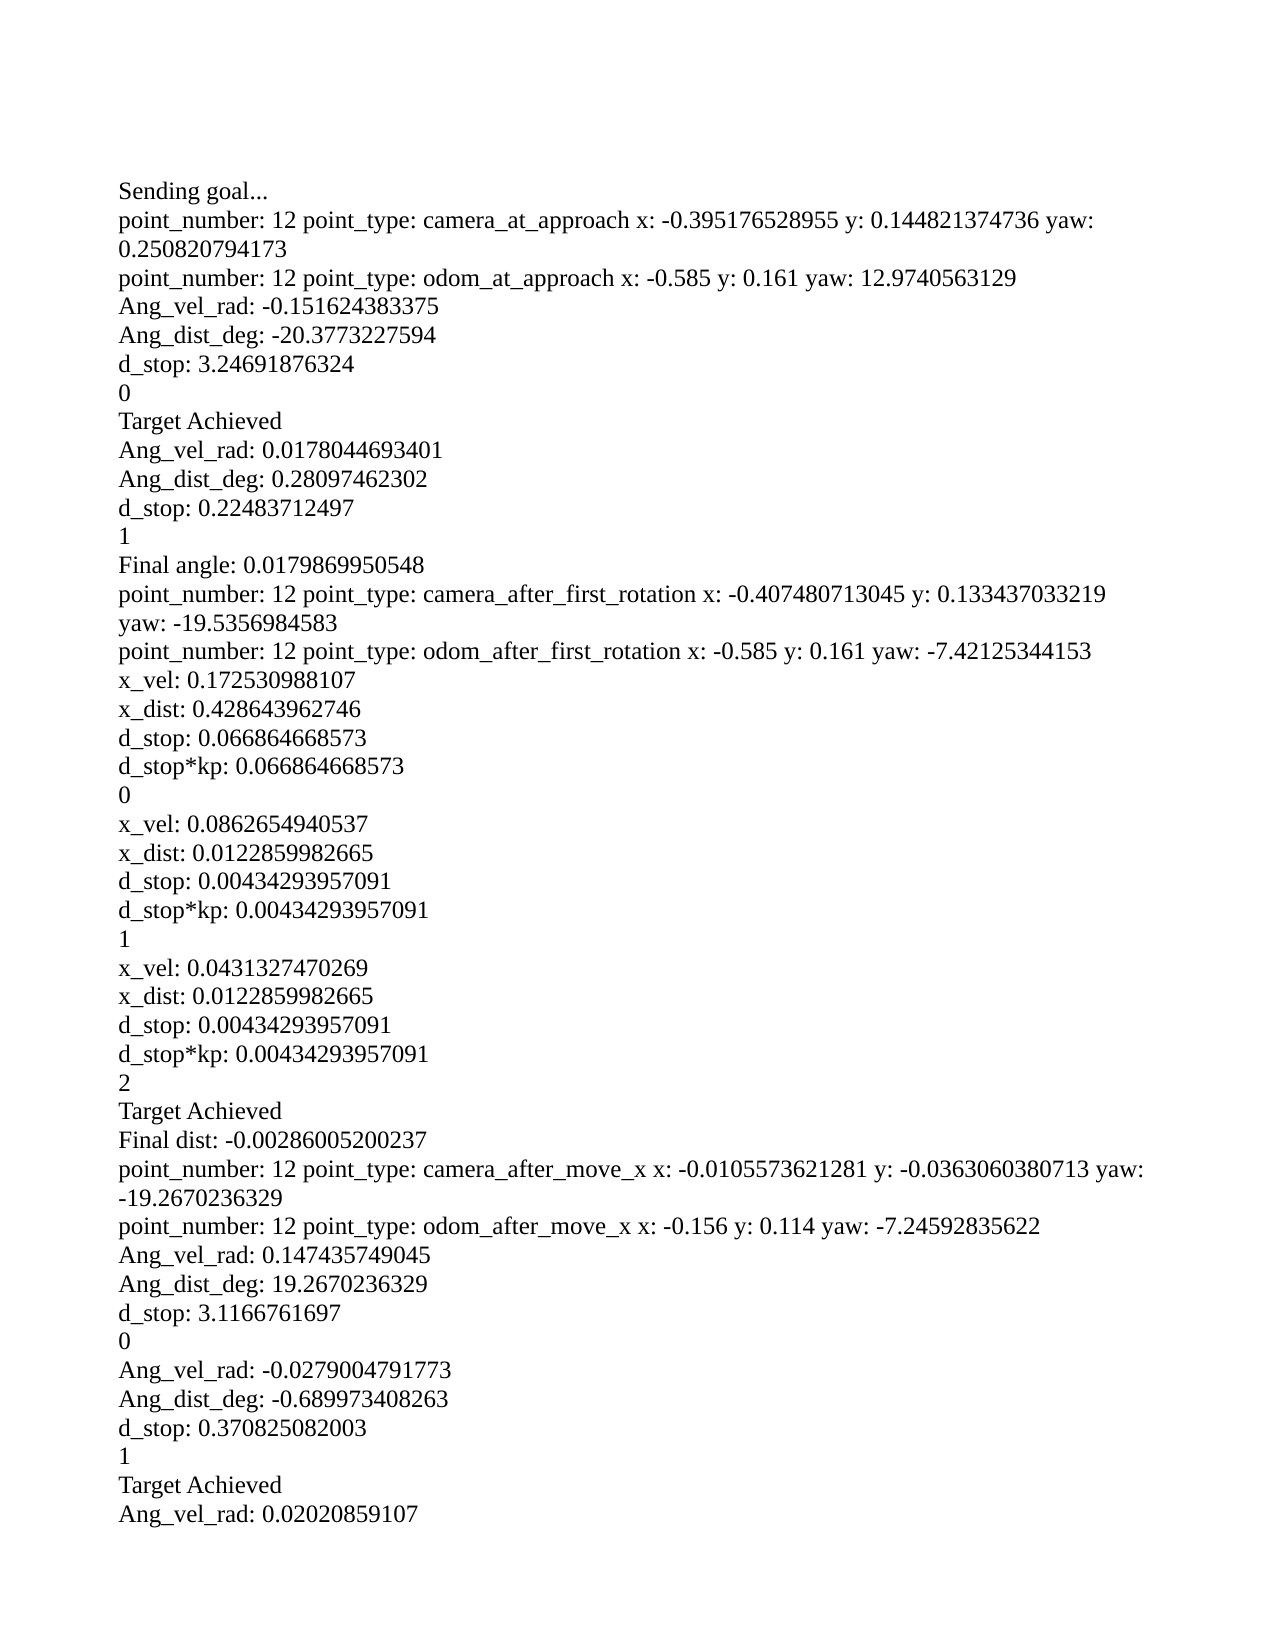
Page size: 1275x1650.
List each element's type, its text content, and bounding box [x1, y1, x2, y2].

text point_number: 12 point_type: odom_after_move_x x: -0.156 y: 0.114 yaw: -7.24592835622 [118, 1211, 1157, 1240]
text x_vel: 0.0431327470269 [118, 953, 1157, 981]
text x_dist: 0.0122859982665 [118, 838, 1157, 866]
text x_dist: 0.428643962746 [118, 694, 1157, 723]
text Ang_dist_deg: -0.689973408263 [118, 1384, 1157, 1413]
text Ang_dist_deg: -20.3773227594 [118, 320, 1157, 349]
text d_stop: 0.00434293957091 [118, 1010, 1157, 1039]
text Ang_vel_rad: -0.0279004791773 [118, 1355, 1157, 1384]
text d_stop: 3.24691876324 [118, 349, 1157, 378]
text 0 [118, 378, 1157, 406]
text 1 [118, 924, 1157, 953]
text d_stop: 0.066864668573 [118, 723, 1157, 751]
text d_stop*kp: 0.00434293957091 [118, 1039, 1157, 1068]
text point_number: 12 point_type: camera_after_first_rotation x: -0.407480713045 y: 0.133437033219 yaw: -19.5356984583 [118, 579, 1157, 636]
text d_stop: 0.00434293957091 [118, 866, 1157, 895]
text x_dist: 0.0122859982665 [118, 981, 1157, 1010]
text 0 [118, 1326, 1157, 1355]
text Ang_dist_deg: 0.28097462302 [118, 464, 1157, 493]
text Final dist: -0.00286005200237 [118, 1125, 1157, 1154]
text Ang_vel_rad: -0.151624383375 [118, 291, 1157, 320]
text Final angle: 0.0179869950548 [118, 550, 1157, 579]
text point_number: 12 point_type: camera_at_approach x: -0.395176528955 y: 0.144821374736 yaw: 0.250820794173 [118, 205, 1157, 263]
text d_stop: 3.1166761697 [118, 1298, 1157, 1326]
text 1 [118, 1441, 1157, 1470]
text Target Achieved [118, 1470, 1157, 1499]
text Sending goal... [118, 176, 1157, 205]
text x_vel: 0.172530988107 [118, 665, 1157, 694]
text point_number: 12 point_type: camera_after_move_x x: -0.0105573621281 y: -0.0363060380713 yaw: -19.2670236329 [118, 1154, 1157, 1211]
text Ang_vel_rad: 0.02020859107 [118, 1499, 1157, 1528]
text d_stop: 0.22483712497 [118, 493, 1157, 521]
text Target Achieved [118, 1096, 1157, 1125]
text 1 [118, 521, 1157, 550]
text d_stop: 0.370825082003 [118, 1413, 1157, 1441]
text Ang_vel_rad: 0.0178044693401 [118, 435, 1157, 464]
text Ang_vel_rad: 0.147435749045 [118, 1240, 1157, 1269]
text 2 [118, 1068, 1157, 1096]
text x_vel: 0.0862654940537 [118, 809, 1157, 838]
text d_stop*kp: 0.066864668573 [118, 751, 1157, 780]
text point_number: 12 point_type: odom_after_first_rotation x: -0.585 y: 0.161 yaw: -7.42125344153 [118, 636, 1157, 665]
text 0 [118, 780, 1157, 809]
text d_stop*kp: 0.00434293957091 [118, 895, 1157, 924]
text point_number: 12 point_type: odom_at_approach x: -0.585 y: 0.161 yaw: 12.9740563129 [118, 263, 1157, 291]
text Ang_dist_deg: 19.2670236329 [118, 1269, 1157, 1298]
text Target Achieved [118, 406, 1157, 435]
